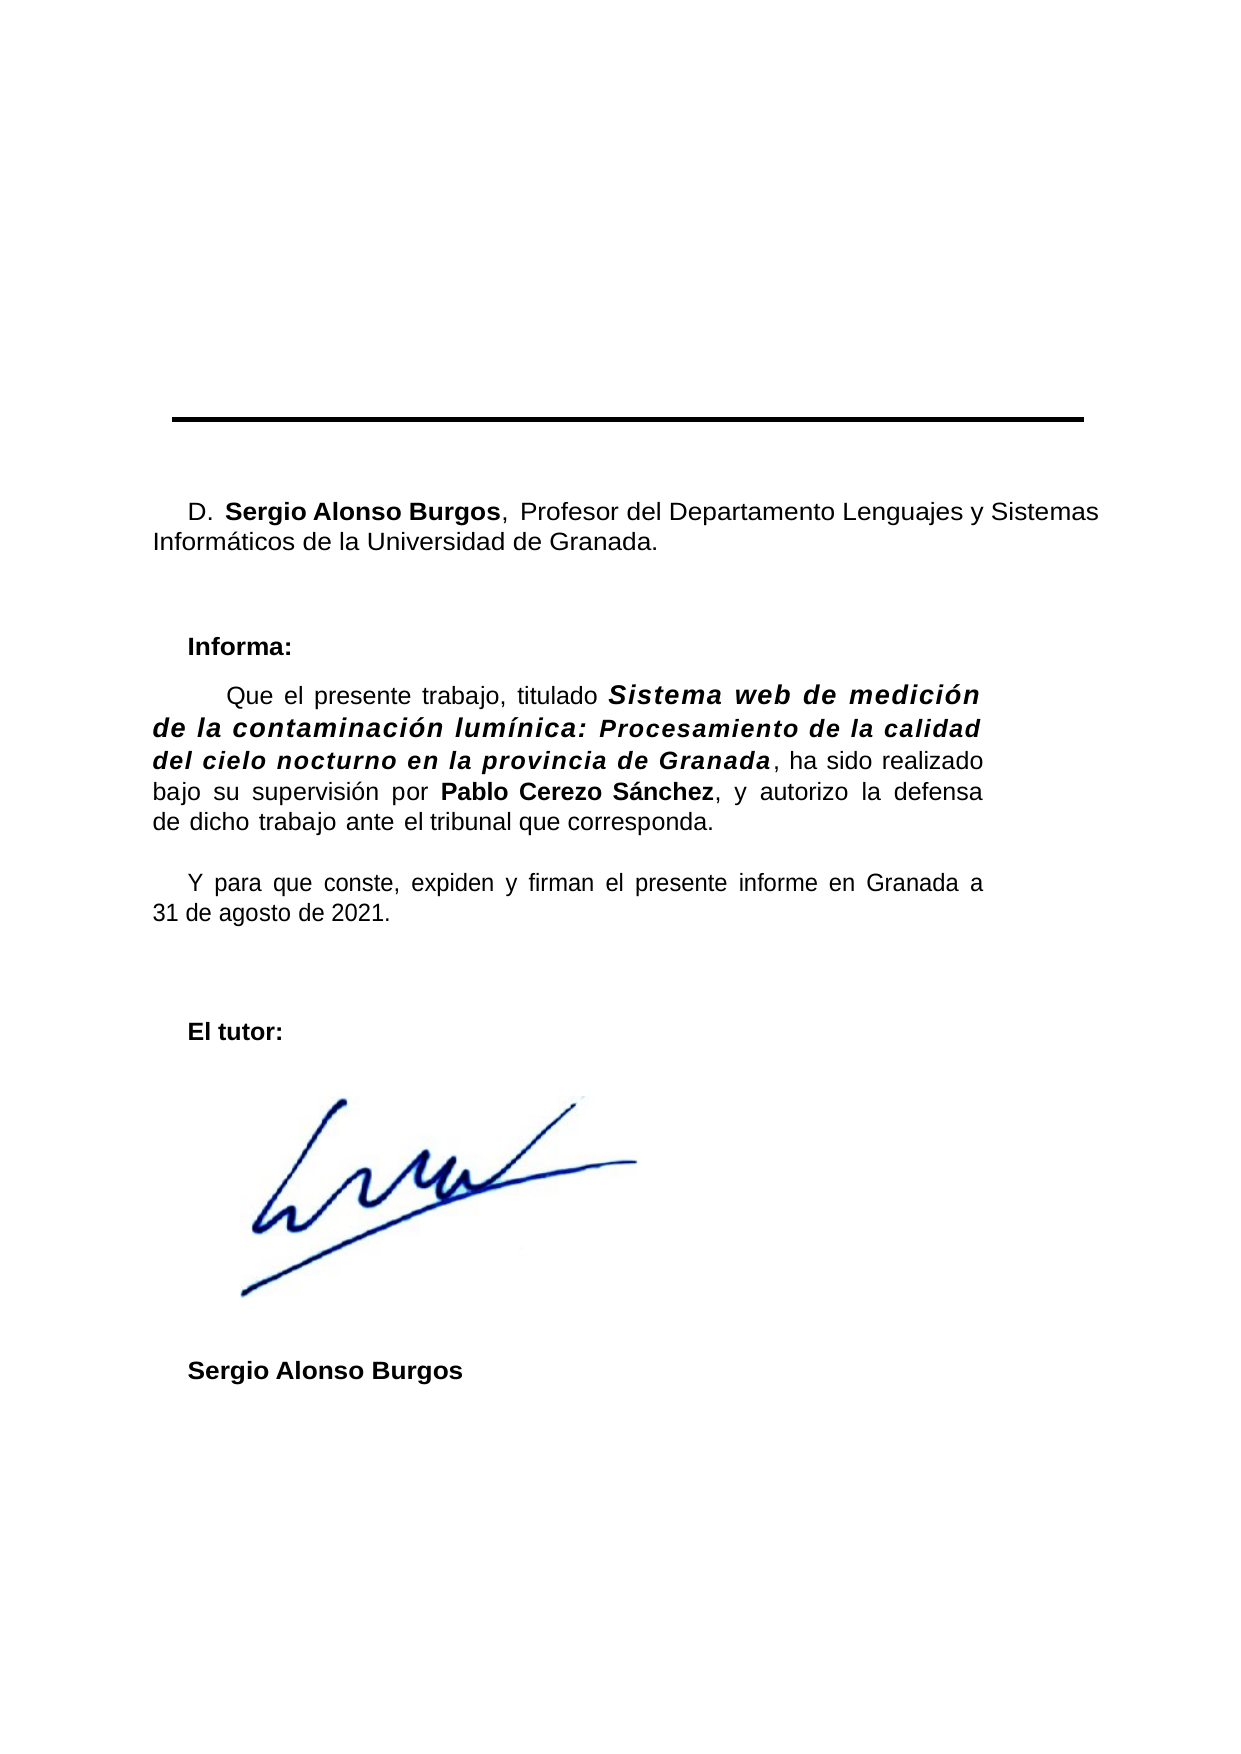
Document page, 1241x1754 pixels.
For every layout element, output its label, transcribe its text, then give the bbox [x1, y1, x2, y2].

text D. Sergio Alonso Burgos, Profesor del Departamento Lenguajes y Sistemas Informáticos de la Universidad de Granada. [152, 497, 1106, 556]
text Que el presente trabajo, titulado Sistema web de medición de la contaminación lumínica: Procesamiento de la calidad del cielo nocturno en la provincia de Granada, ha sido realizado bajo su supervisión por Pablo Cerezo Sánchez, y autorizo la defensa de dicho trabajo ante el tribunal que corresponda. [152, 679, 983, 836]
text Sergio Alonso Burgos [152, 1356, 1106, 1384]
text Y para que conste, expiden y firman el presente informe en Granada a 31 de agosto de 2021. [152, 867, 983, 927]
subtitle Informa: [187, 632, 1106, 661]
subtitle El tutor: [187, 1017, 1106, 1046]
picture [240, 1096, 638, 1298]
